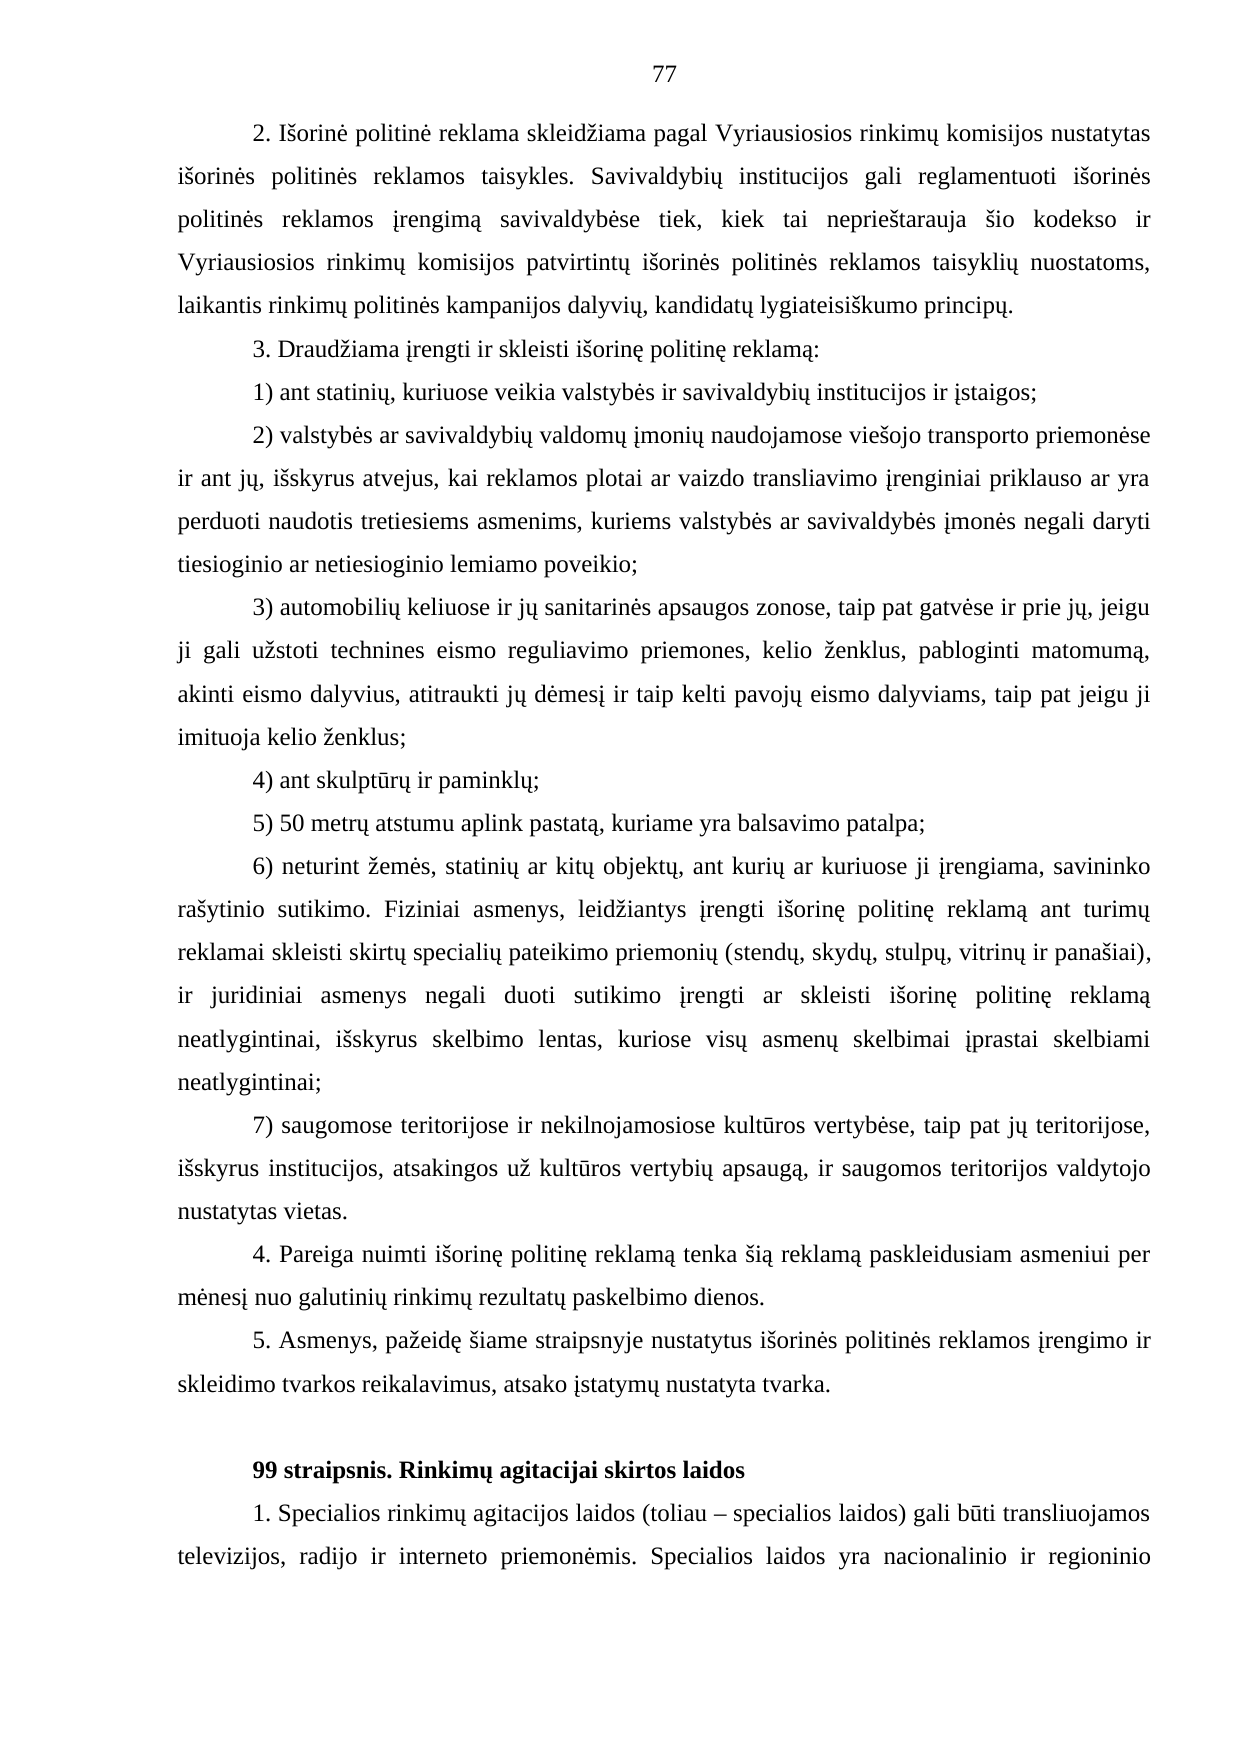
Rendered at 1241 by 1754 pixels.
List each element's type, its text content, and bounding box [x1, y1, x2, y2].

text 7) saugomose teritorijose ir nekilnojamosiose kultūros vertybėse, taip pat jų teritorijose, išskyrus institucijos, atsakingos už kultūros vertybių apsaugą, ir saugomos teritorijos valdytojo nustatytas vietas. [177, 1110, 1152, 1225]
text 1) ant statinių, kuriuose veikia valstybės ir savivaldybių institucijos ir įstaigos; [177, 377, 1152, 406]
text 4. Pareiga nuimti išorinę politinę reklamą tenka šią reklamą paskleidusiam asmeniui per mėnesį nuo galutinių rinkimų rezultatų paskelbimo dienos. [177, 1239, 1152, 1311]
text 3) automobilių keliuose ir jų sanitarinės apsaugos zonose, taip pat gatvėse ir prie jų, jeigu ji gali užstoti technines eismo reguliavimo priemones, kelio ženklus, pabloginti matomumą, akinti eismo dalyvius, atitraukti jų dėmesį ir taip kelti pavojų eismo dalyviams, taip pat jeigu ji imituoja kelio ženklus; [177, 592, 1152, 751]
text 3. Draudžiama įrengti ir skleisti išorinę politinę reklamą: [177, 334, 1152, 362]
text 2) valstybės ar savivaldybių valdomų įmonių naudojamose viešojo transporto priemonėse ir ant jų, išskyrus atvejus, kai reklamos plotai ar vaizdo transliavimo įrenginiai priklauso ar yra perduoti naudotis tretiesiems asmenims, kuriems valstybės ar savivaldybės įmonės negali daryti tiesioginio ar netiesioginio lemiamo poveikio; [177, 420, 1152, 578]
text 6) neturint žemės, statinių ar kitų objektų, ant kurių ar kuriuose ji įrengiama, savininko rašytinio sutikimo. Fiziniai asmenys, leidžiantys įrengti išorinę politinę reklamą ant turimų reklamai skleisti skirtų specialių pateikimo priemonių (stendų, skydų, stulpų, vitrinų ir panašiai), ir juridiniai asmenys negali duoti sutikimo įrengti ar skleisti išorinę politinę reklamą neatlygintinai, išskyrus skelbimo lentas, kuriose visų asmenų skelbimai įprastai skelbiami neatlygintinai; [177, 851, 1152, 1096]
text 1. Specialios rinkimų agitacijos laidos (toliau – specialios laidos) gali būti transliuojamos televizijos, radijo ir interneto priemonėmis. Specialios laidos yra nacionalinio ir regioninio [177, 1498, 1152, 1570]
subtitle 99 straipsnis. Rinkimų agitacijai skirtos laidos [177, 1455, 1152, 1484]
text 5. Asmenys, pažeidę šiame straipsnyje nustatytus išorinės politinės reklamos įrengimo ir skleidimo tvarkos reikalavimus, atsako įstatymų nustatyta tvarka. [177, 1326, 1152, 1397]
text 5) 50 metrų atstumu aplink pastatą, kuriame yra balsavimo patalpa; [177, 808, 1152, 837]
text 4) ant skulptūrų ir paminklų; [177, 765, 1152, 794]
text 2. Išorinė politinė reklama skleidžiama pagal Vyriausiosios rinkimų komisijos nustatytas išorinės politinės reklamos taisykles. Savivaldybių institucijos gali reglamentuoti išorinės politinės reklamos įrengimą savivaldybėse tiek, kiek tai neprieštarauja šio kodekso ir Vyriausiosios rinkimų komisijos patvirtintų išorinės politinės reklamos taisyklių nuostatoms, laikantis rinkimų politinės kampanijos dalyvių, kandidatų lygiateisiškumo principų. [177, 118, 1152, 319]
